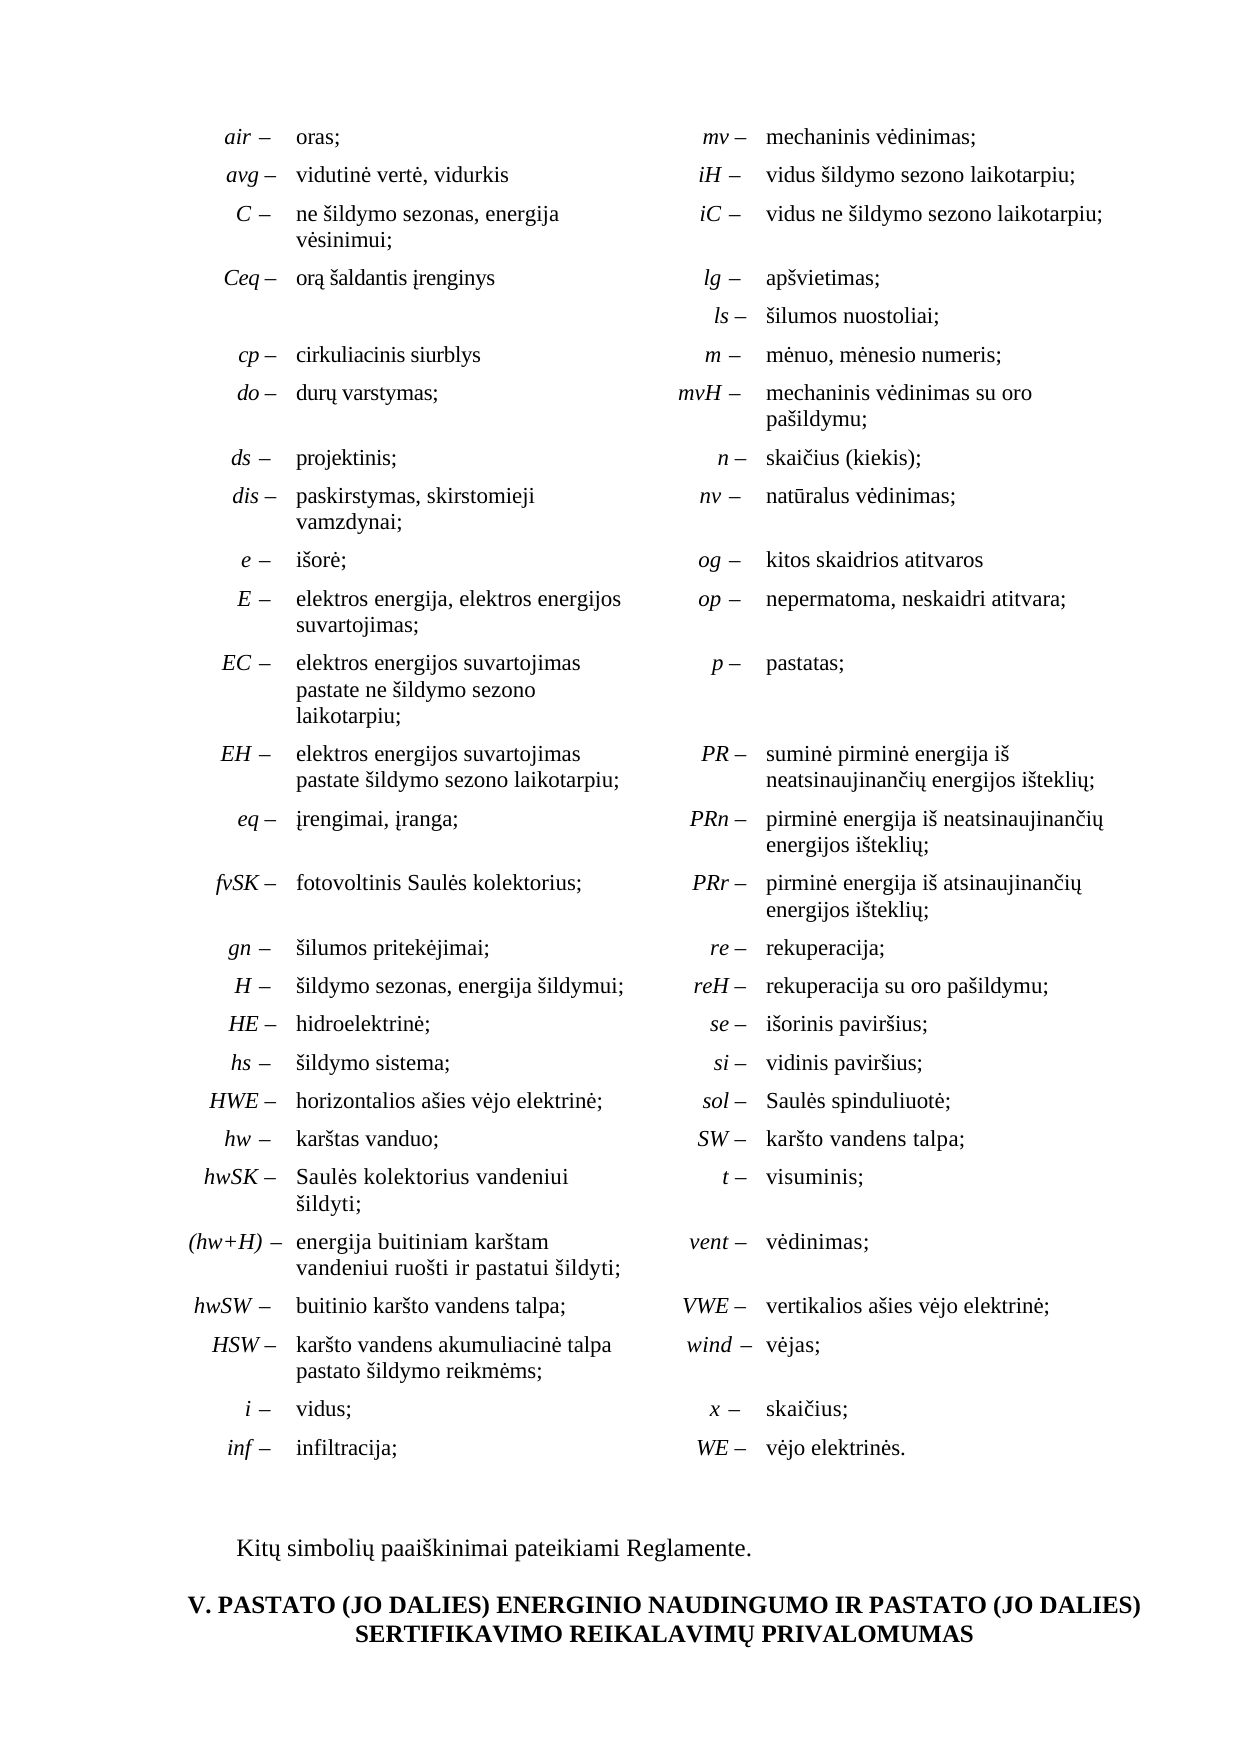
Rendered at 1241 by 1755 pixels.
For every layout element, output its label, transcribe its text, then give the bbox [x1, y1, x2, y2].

table_cell vent – [669, 1222, 760, 1287]
table_cell re – [669, 928, 760, 966]
table_cell vidus; [290, 1389, 645, 1428]
table_header oras; [290, 118, 645, 156]
table_cell Saulės kolektorius vandeniui šildyti; [290, 1158, 645, 1222]
table_cell sol – [669, 1081, 760, 1119]
table_cell E – [177, 579, 290, 643]
table_cell do – [177, 373, 290, 438]
table_cell ne šildymo sezonas, energija vėsinimui; [290, 194, 645, 258]
table_cell HSW – [177, 1325, 290, 1389]
table_cell t – [669, 1158, 760, 1222]
text Kitų simbolių paaiškinimai pateikiami Reglamente. [177, 1533, 1152, 1562]
table_cell PRn – [669, 799, 760, 863]
table_cell [645, 335, 669, 373]
table_cell [645, 1466, 669, 1504]
table_cell suminė pirminė energija iš neatsinaujinančių energijos išteklių; [760, 734, 1122, 799]
table_cell [645, 476, 669, 541]
table_cell fotovoltinis Saulės kolektorius; [290, 864, 645, 928]
table_cell [645, 541, 669, 579]
table_cell visuminis; [760, 1158, 1122, 1222]
table_cell hidroelektrinė; [290, 1005, 645, 1043]
table_cell hwSW – [177, 1287, 290, 1325]
table_cell šilumos nuostoliai; [760, 297, 1122, 335]
table_cell šildymo sistema; [290, 1043, 645, 1081]
table_cell wind – [669, 1325, 760, 1389]
table_cell vidus ne šildymo sezono laikotarpiu; [760, 194, 1122, 258]
table_cell [645, 156, 669, 194]
table_cell natūralus vėdinimas; [760, 476, 1122, 541]
table_cell gn – [177, 928, 290, 966]
table_cell eq – [177, 799, 290, 863]
table_cell [290, 297, 645, 335]
table_cell PR – [669, 734, 760, 799]
table_cell vertikalios ašies vėjo elektrinė; [760, 1287, 1122, 1325]
table_cell si – [669, 1043, 760, 1081]
table_cell [645, 799, 669, 863]
table_cell [645, 1158, 669, 1222]
table_cell p – [669, 643, 760, 734]
table_cell rekuperacija su oro pašildymu; [760, 966, 1122, 1004]
table_cell vėjo elektrinės. [760, 1428, 1122, 1466]
table_cell avg – [177, 156, 290, 194]
table_cell elektros energija, elektros energijos suvartojimas; [290, 579, 645, 643]
table_cell Saulės spinduliuotė; [760, 1081, 1122, 1119]
table_cell SW – [669, 1119, 760, 1157]
text V. pastato (jo dalies) ENERGINIO NAUDINGUMO ir pastato (jo dalies) sertifikavimo REIKALAVIMŲ privalomumas [177, 1590, 1152, 1648]
table_cell šildymo sezonas, energija šildymui; [290, 966, 645, 1004]
table_cell reH – [669, 966, 760, 1004]
table_cell i – [177, 1389, 290, 1428]
table_cell ls – [669, 297, 760, 335]
table_cell lg – [669, 259, 760, 297]
table_cell C – [177, 194, 290, 258]
table_cell [645, 1389, 669, 1428]
table_cell cp – [177, 335, 290, 373]
table_cell [645, 297, 669, 335]
table_cell elektros energijos suvartojimas pastate ne šildymo sezono laikotarpiu; [290, 643, 645, 734]
table_cell paskirstymas, skirstomieji vamzdynai; [290, 476, 645, 541]
table_cell [645, 928, 669, 966]
table_cell apšvietimas; [760, 259, 1122, 297]
table_cell [645, 643, 669, 734]
table_cell rekuperacija; [760, 928, 1122, 966]
table_cell hwSK – [177, 1158, 290, 1222]
table_cell op – [669, 579, 760, 643]
table_cell [645, 864, 669, 928]
table_cell inf – [177, 1428, 290, 1466]
table_cell [645, 259, 669, 297]
table_cell [760, 1466, 1122, 1504]
table_header air – [177, 118, 290, 156]
table_cell įrengimai, įranga; [290, 799, 645, 863]
table_cell orą šaldantis įrenginys [290, 259, 645, 297]
table_cell buitinio karšto vandens talpa; [290, 1287, 645, 1325]
table_cell vidutinė vertė, vidurkis [290, 156, 645, 194]
table_cell ds – [177, 438, 290, 476]
table_cell vėdinimas; [760, 1222, 1122, 1287]
table_header mechaninis vėdinimas; [760, 118, 1122, 156]
table_header mv – [669, 118, 760, 156]
table_cell vidinis paviršius; [760, 1043, 1122, 1081]
table_cell iC – [669, 194, 760, 258]
table_cell nv – [669, 476, 760, 541]
table_cell projektinis; [290, 438, 645, 476]
table_cell [645, 734, 669, 799]
table_cell HE – [177, 1005, 290, 1043]
table_cell HWE – [177, 1081, 290, 1119]
table_cell pirminė energija iš atsinaujinančių energijos išteklių; [760, 864, 1122, 928]
table_cell [645, 1081, 669, 1119]
table_cell pastatas; [760, 643, 1122, 734]
table_cell šilumos pritekėjimai; [290, 928, 645, 966]
table_cell PRr – [669, 864, 760, 928]
table_cell hw – [177, 1119, 290, 1157]
table_cell energija buitiniam karštam vandeniui ruošti ir pastatui šildyti; [290, 1222, 645, 1287]
table_cell mechaninis vėdinimas su oro pašildymu; [760, 373, 1122, 438]
table_cell vėjas; [760, 1325, 1122, 1389]
table_cell se – [669, 1005, 760, 1043]
table_cell horizontalios ašies vėjo elektrinė; [290, 1081, 645, 1119]
table_cell EC – [177, 643, 290, 734]
table_cell elektros energijos suvartojimas pastate šildymo sezono laikotarpiu; [290, 734, 645, 799]
table_cell [645, 194, 669, 258]
table_cell og – [669, 541, 760, 579]
table_cell e – [177, 541, 290, 579]
table_cell durų varstymas; [290, 373, 645, 438]
table_cell infiltracija; [290, 1428, 645, 1466]
table_cell karšto vandens talpa; [760, 1119, 1122, 1157]
table_cell mvH – [669, 373, 760, 438]
table_cell [177, 1466, 290, 1504]
table_cell WE – [669, 1428, 760, 1466]
table_cell x – [669, 1389, 760, 1428]
table_cell iH – [669, 156, 760, 194]
table_cell kitos skaidrios atitvaros [760, 541, 1122, 579]
table_cell [645, 1119, 669, 1157]
table_cell Ceq – [177, 259, 290, 297]
table_cell fvSK – [177, 864, 290, 928]
table_cell [645, 966, 669, 1004]
table_cell nepermatoma, neskaidri atitvara; [760, 579, 1122, 643]
table_cell (hw+H) – [177, 1222, 290, 1287]
table_cell išorinis paviršius; [760, 1005, 1122, 1043]
table_cell karšto vandens akumuliacinė talpa pastato šildymo reikmėms; [290, 1325, 645, 1389]
table_cell vidus šildymo sezono laikotarpiu; [760, 156, 1122, 194]
table_cell [645, 1043, 669, 1081]
table_cell [290, 1466, 645, 1504]
table_cell pirminė energija iš neatsinaujinančių energijos išteklių; [760, 799, 1122, 863]
table_cell [177, 297, 290, 335]
table_cell VWE – [669, 1287, 760, 1325]
table_cell karštas vanduo; [290, 1119, 645, 1157]
table_cell skaičius; [760, 1389, 1122, 1428]
table_cell m – [669, 335, 760, 373]
table_cell [645, 373, 669, 438]
table_cell cirkuliacinis siurblys [290, 335, 645, 373]
table_cell mėnuo, mėnesio numeris; [760, 335, 1122, 373]
table_cell [645, 1325, 669, 1389]
table_cell EH – [177, 734, 290, 799]
table_cell hs – [177, 1043, 290, 1081]
table_cell [645, 1005, 669, 1043]
table_cell n – [669, 438, 760, 476]
table_cell išorė; [290, 541, 645, 579]
table_cell [645, 1222, 669, 1287]
table_header [645, 118, 669, 156]
table_cell dis – [177, 476, 290, 541]
table_cell [669, 1466, 760, 1504]
table_cell [645, 1428, 669, 1466]
table_cell [645, 438, 669, 476]
table_cell H – [177, 966, 290, 1004]
table_cell skaičius (kiekis); [760, 438, 1122, 476]
table_cell [645, 579, 669, 643]
table_cell [645, 1287, 669, 1325]
